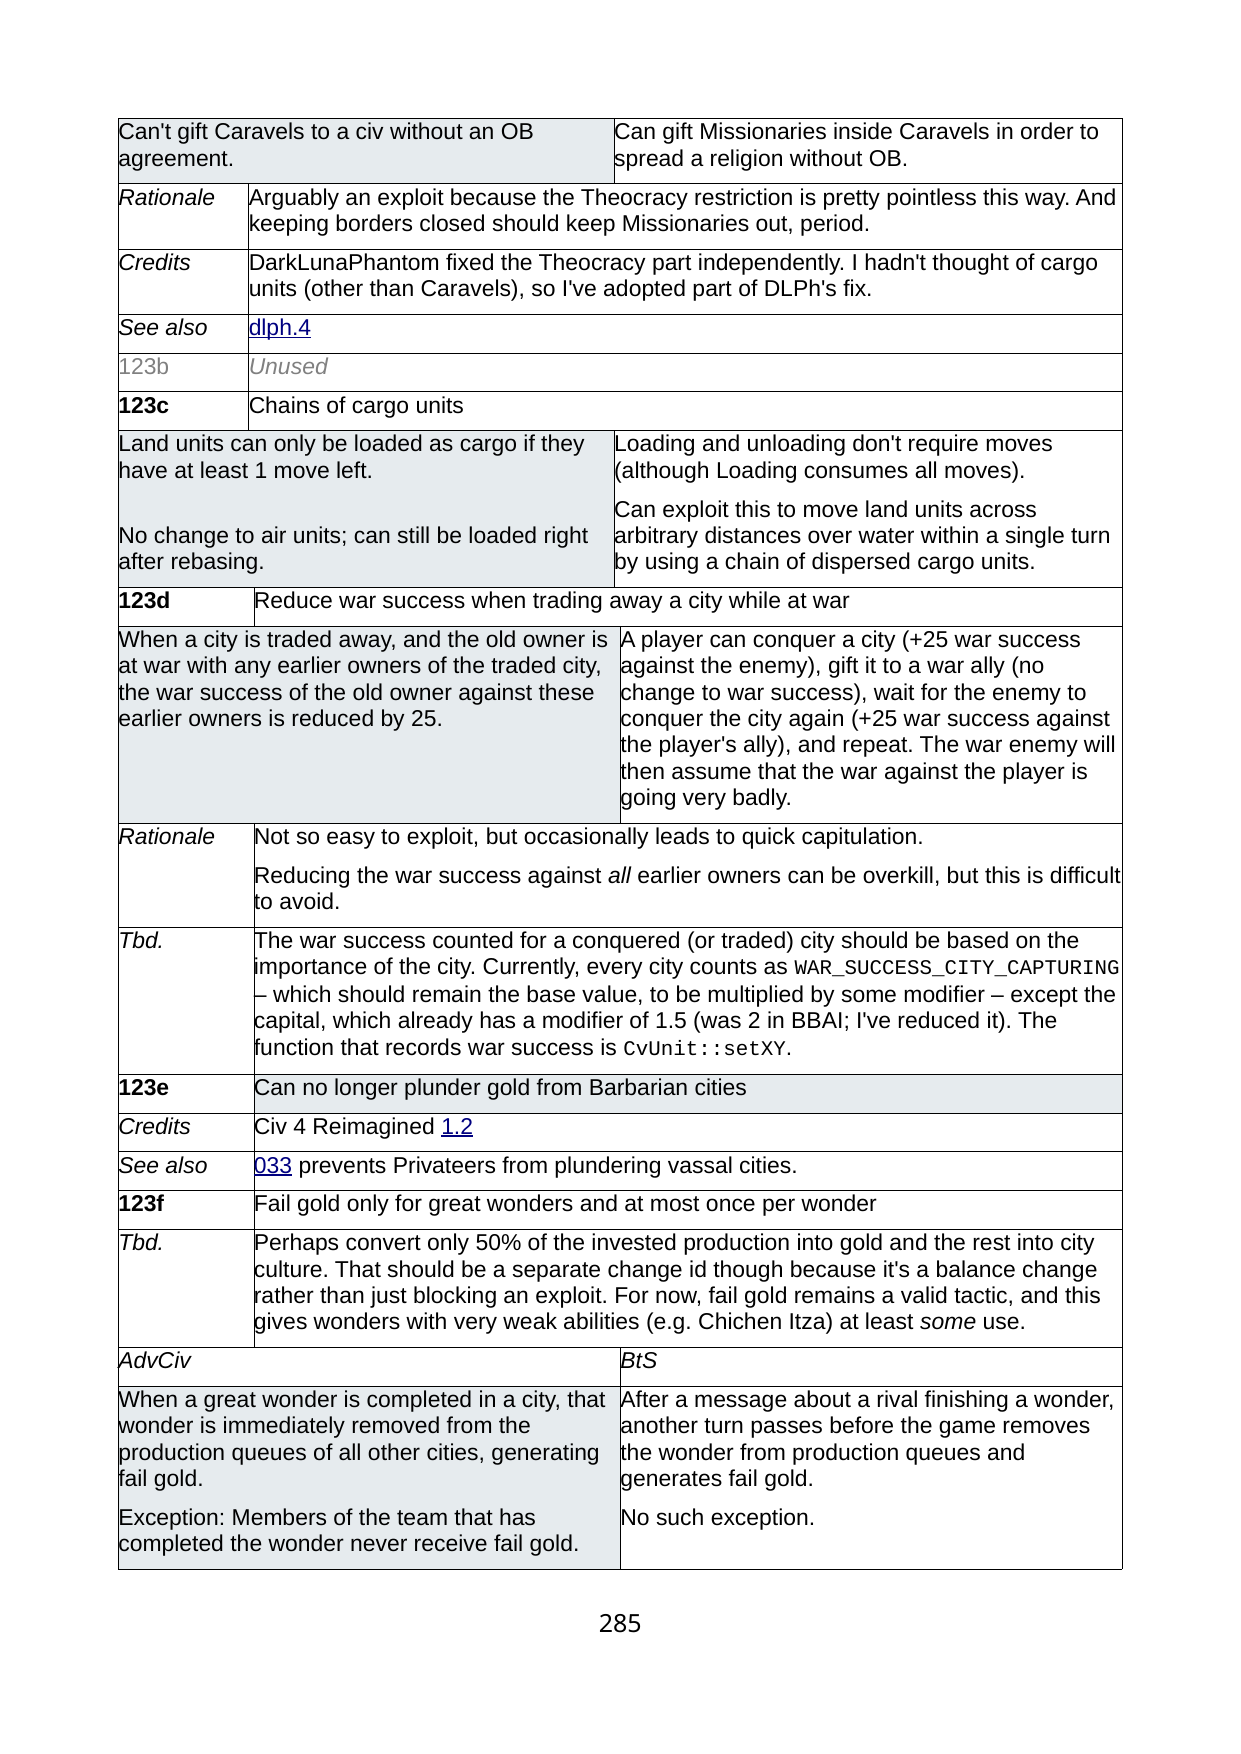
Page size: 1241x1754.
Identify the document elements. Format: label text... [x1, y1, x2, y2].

table_cell When a great wonder is completed in a city, that wonder is immediately removed from the production queues of all other cities, generating fail gold. Exception: Members of the team that has completed the wonder never receive fail gold. [119, 1387, 620, 1569]
table_cell Arguably an exploit because the Theocracy restriction is pretty pointless this way. And keeping borders closed should keep Missionaries out, period. [249, 184, 1122, 248]
table_cell Loading and unloading don't require moves (although Loading consumes all moves). Can exploit this to move land units across arbitrary distances over water within a single turn by using a chain of dispersed cargo units. [615, 431, 1122, 587]
table_cell 123c [119, 392, 248, 430]
table_cell See also [119, 315, 248, 353]
table_cell See also [119, 1152, 254, 1190]
table_cell 123d [119, 588, 254, 626]
table_cell AdvCiv [119, 1348, 620, 1386]
table_cell Credits [119, 250, 248, 314]
table_cell Chains of cargo units [249, 392, 1122, 430]
table_cell 123b [119, 354, 248, 391]
table_cell Reduce war success when trading away a city while at war [255, 588, 1122, 626]
table_cell Not so easy to exploit, but occasionally leads to quick capitulation. Reducing the war success against all earlier owners can be overkill, but this is difficult to avoid. [255, 824, 1122, 927]
table_cell Can no longer plunder gold from Barbarian cities [255, 1075, 1122, 1113]
table_cell BtS [621, 1348, 1122, 1386]
table_cell 123e [119, 1075, 254, 1113]
table_cell Rationale [119, 184, 248, 248]
table_cell DarkLunaPhantom fixed the Theocracy part independently. I hadn't thought of cargo units (other than Caravels), so I've adopted part of DLPh's fix. [249, 250, 1122, 314]
table_cell The war success counted for a conquered (or traded) city should be based on the importance of the city. Currently, every city counts as WAR_SUCCESS_CITY_CAPTURING – which should remain the base value, to be multiplied by some modifier – except the capital, which already has a modifier of 1.5 (was 2 in BBAI; I've reduced it). The function that records war success is CvUnit::setXY. [255, 928, 1122, 1074]
table_cell After a message about a rival finishing a wonder, another turn passes before the game removes the wonder from production queues and generates fail gold. No such exception. [621, 1387, 1122, 1569]
table_cell Can't gift Caravels to a civ without an OB agreement. [119, 119, 614, 183]
table_cell Land units can only be loaded as cargo if they have at least 1 move left. No change to air units; can still be loaded right after rebasing. [119, 431, 614, 587]
table_cell Unused [249, 354, 1122, 391]
table_cell Civ 4 Reimagined 1.2 [255, 1114, 1122, 1151]
table_cell Tbd. [119, 928, 254, 1074]
table_cell Rationale [119, 824, 254, 927]
table_cell dlph.4 [249, 315, 1122, 353]
table_cell Credits [119, 1114, 254, 1151]
table_cell Perhaps convert only 50% of the invested production into gold and the rest into city culture. That should be a separate change id though because it's a balance change rather than just blocking an exploit. For now, fail gold remains a valid tactic, and this gives wonders with very weak abilities (e.g. Chichen Itza) at least some use. [255, 1230, 1122, 1347]
table_cell 123f [119, 1191, 254, 1229]
table_cell A player can conquer a city (+25 war success against the enemy), gift it to a war ally (no change to war success), wait for the enemy to conquer the city again (+25 war success against the player's ally), and repeat. The war enemy will then assume that the war against the player is going very badly. [621, 627, 1122, 823]
table_cell Can gift Missionaries inside Caravels in order to spread a religion without OB. [615, 119, 1122, 183]
table_cell Fail gold only for great wonders and at most once per wonder [255, 1191, 1122, 1229]
table_cell Tbd. [119, 1230, 254, 1347]
table_cell 033 prevents Privateers from plundering vassal cities. [255, 1152, 1122, 1190]
table_cell When a city is traded away, and the old owner is at war with any earlier owners of the traded city, the war success of the old owner against these earlier owners is reduced by 25. [119, 627, 620, 823]
